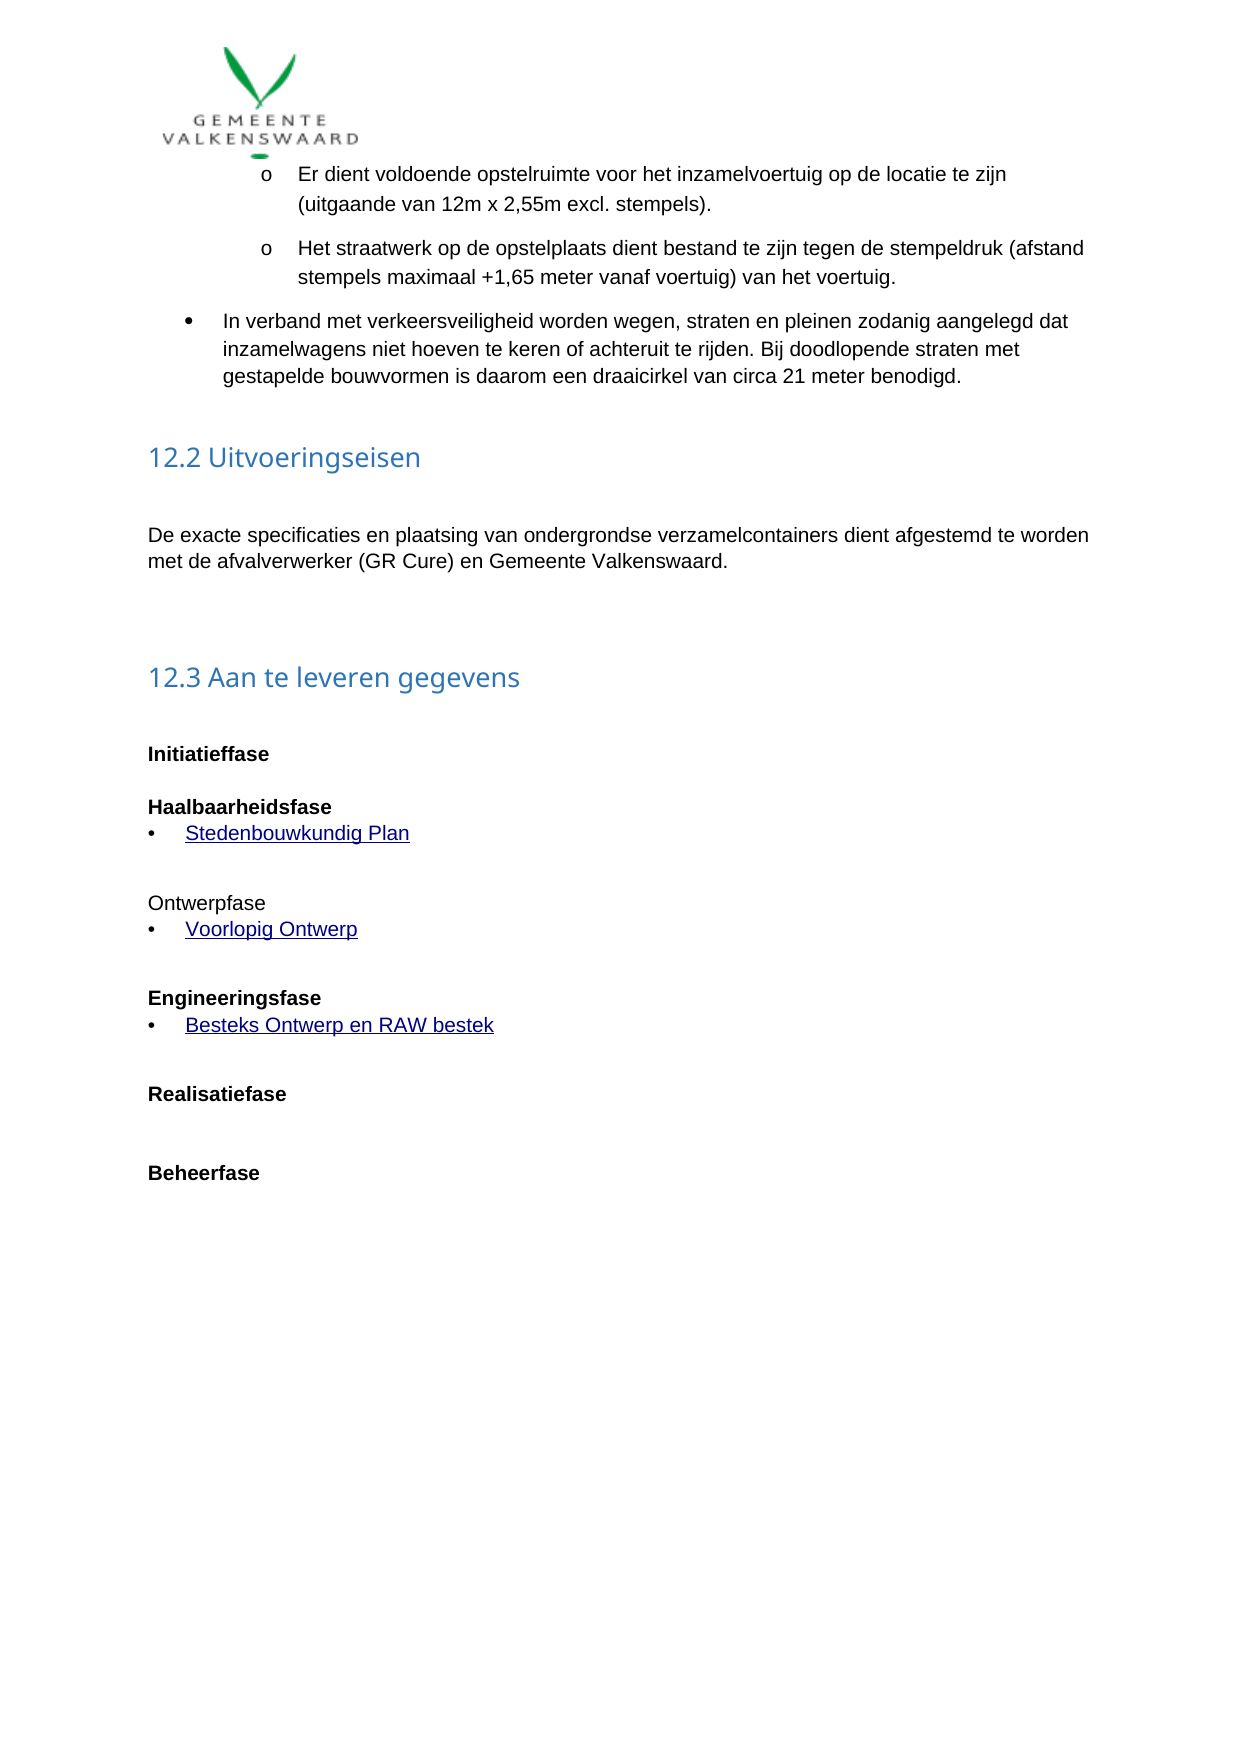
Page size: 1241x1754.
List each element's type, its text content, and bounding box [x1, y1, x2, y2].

text De exacte specificaties en plaatsing van ondergrondse verzamelcontainers dient afgestemd te worden met de afvalverwerker (GR Cure) en Gemeente Valkenswaard. [148, 522, 1093, 573]
list Besteks Ontwerp en RAW bestek [148, 1012, 1093, 1036]
subtitle Uitvoeringseisen [148, 439, 1093, 476]
subtitle Aan te leveren gegevens [148, 658, 1093, 695]
list Er dient voldoende opstelruimte voor het inzamelvoertuig op de locatie te zijn (uitgaande van 12m x 2,55m excl. stempels). [260, 148, 1093, 215]
list In verband met verkeersveiligheid worden wegen, straten en pleinen zodanig aangelegd dat inzamelwagens niet hoeven te keren of achteruit te rijden. Bij doodlopende straten met gestapelde bouwvormen is daarom een draaicirkel van circa 21 meter benodigd. [185, 309, 1093, 388]
text Ontwerpfase [148, 890, 1093, 914]
list Voorlopig Ontwerp [148, 917, 1093, 941]
text Realisatiefase [148, 1082, 1093, 1106]
text Engineeringsfase [148, 986, 1093, 1010]
list Stedenbouwkundig Plan [148, 821, 1093, 845]
text Initiatieffase [148, 742, 1093, 766]
list Het straatwerk op de opstelplaats dient bestand te zijn tegen de stempeldruk (afstand stempels maximaal +1,65 meter vanaf voertuig) van het voertuig. [260, 236, 1093, 289]
text Beheerfase [148, 1161, 1093, 1185]
text Haalbaarheidsfase [148, 795, 1093, 819]
